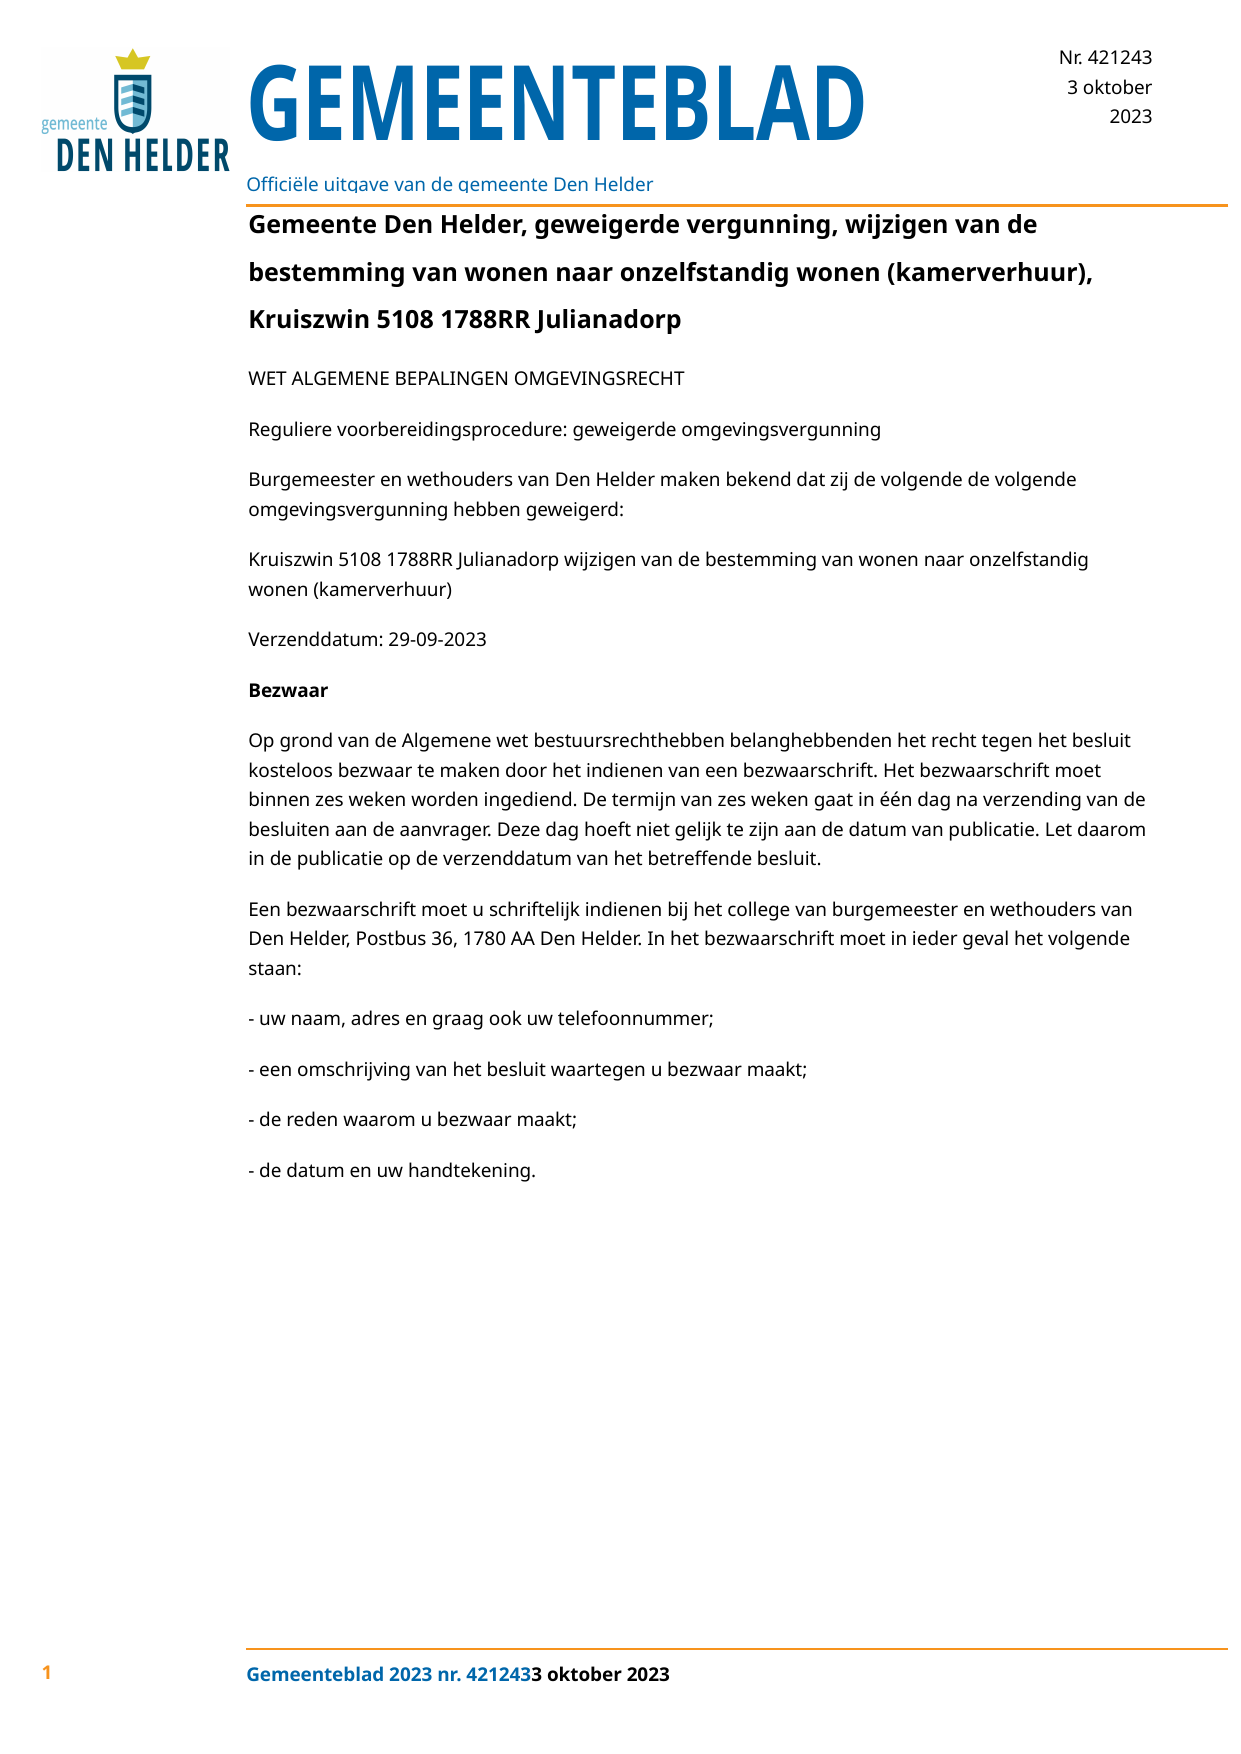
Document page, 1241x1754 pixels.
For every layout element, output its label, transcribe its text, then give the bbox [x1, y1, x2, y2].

picture [130, 157, 135, 172]
text - de reden waarom u bezwaar maakt; [248, 1106, 1152, 1132]
text Burgemeester en wethouders van Den Helder maken bekend dat zij de volgende de volgende omgevingsvergunning hebben geweigerd: [248, 466, 1152, 522]
picture [100, 154, 106, 172]
picture [41, 47, 231, 172]
text Bezwaar [248, 677, 1152, 702]
text Op grond van de Algemene wet bestuursrechthebben belanghebbenden het recht tegen het besluit kosteloos bezwaar te maken door het indienen van een bezwaarschrift. Het bezwaarschrift moet binnen zes weken worden ingediend. De termijn van zes weken gaat in één dag na verzending van de besluiten aan de aanvrager. Deze dag hoeft niet gelijk te zijn aan de datum van publicatie. Let daarom in de publicatie op de verzenddatum van het betreffende besluit. [248, 727, 1152, 871]
picture [182, 144, 187, 165]
text Kruiszwin 5108 1788RR Julianadorp wijzigen van de bestemming van wonen naar onzelfstandig wonen (kamerverhuur) [248, 546, 1152, 602]
picture [63, 144, 68, 165]
text - een omschrijving van het besluit waartegen u bezwaar maakt; [248, 1056, 1152, 1082]
text Gemeente Den Helder, geweigerde vergunning, wijzigen van de bestemming van wonen naar onzelfstandig wonen (kamerverhuur), Kruiszwin 5108 1788RR Julianadorp [248, 207, 1152, 336]
picture [220, 160, 224, 172]
text WET ALGEMENE BEPALINGEN OMGEVINGSRECHT [248, 366, 1152, 391]
text Een bezwaarschrift moet u schriftelijk indienen bij het college van burgemeester en wethouders van Den Helder, Postbus 36, 1780 AA Den Helder. In het bezwaarschrift moet in ieder geval het volgende staan: [248, 896, 1152, 981]
text Reguliere voorbereidingsprocedure: geweigerde omgevingsvergunning [248, 416, 1152, 442]
text - uw naam, adres en graag ook uw telefoonnummer; [248, 1006, 1152, 1031]
text Verzenddatum: 29-09-2023 [248, 626, 1152, 652]
text - de datum en uw handtekening. [248, 1157, 1152, 1182]
